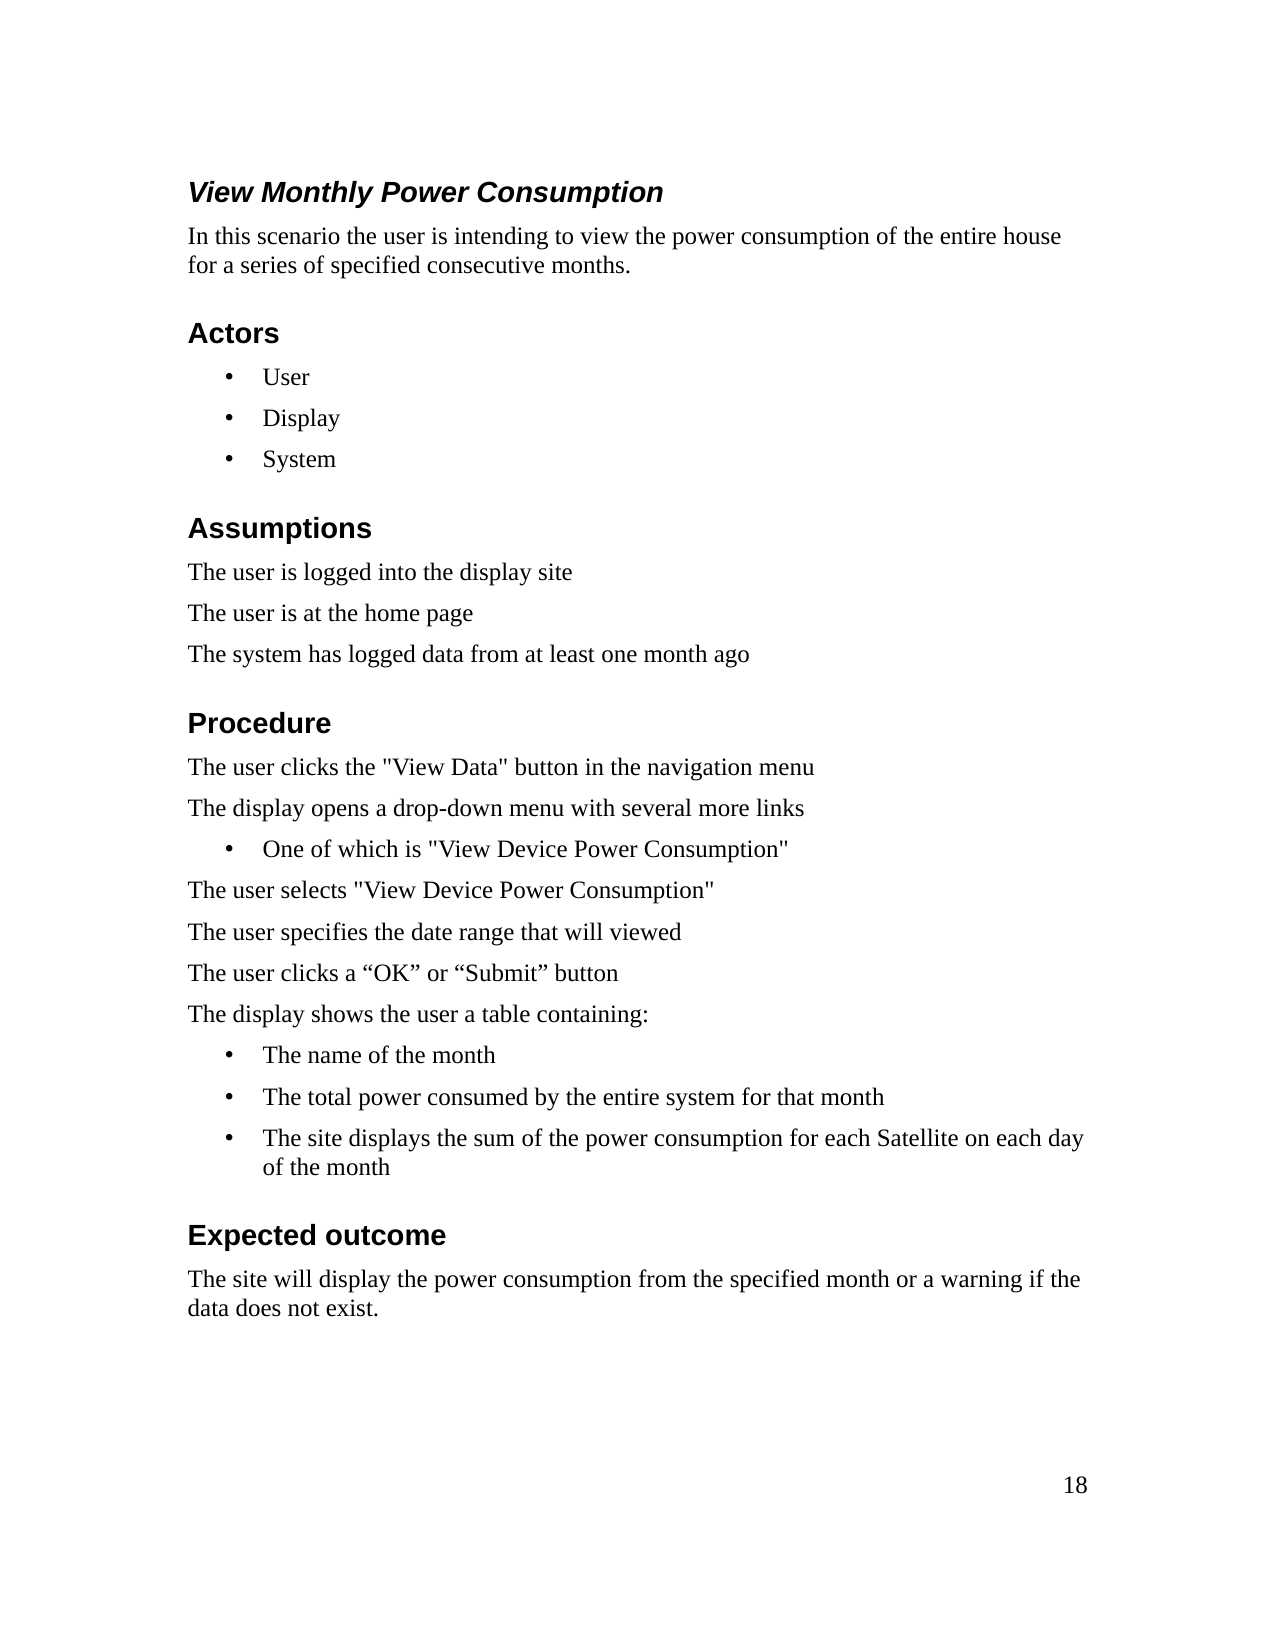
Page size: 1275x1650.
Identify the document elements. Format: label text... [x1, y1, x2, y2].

list User [225, 362, 1087, 391]
text The user is at the home page [187, 598, 1087, 627]
text The site will display the power consumption from the specified month or a warning if the data does not exist. [187, 1264, 1087, 1321]
subtitle Expected outcome [187, 1218, 1087, 1251]
subtitle Procedure [187, 706, 1087, 739]
list System [225, 444, 1087, 473]
list One of which is "View Device Power Consumption" [225, 834, 1087, 863]
text The display shows the user a table containing: [187, 999, 1087, 1028]
list The name of the month [225, 1040, 1087, 1069]
text In this scenario the user is intending to view the power consumption of the entire house for a series of specified consecutive months. [187, 221, 1087, 278]
text The user clicks the "View Data" button in the navigation menu [187, 752, 1087, 780]
subtitle Assumptions [187, 511, 1087, 544]
list The total power consumed by the entire system for that month [225, 1082, 1087, 1110]
text The user selects "View Device Power Consumption" [187, 875, 1087, 904]
subtitle View Monthly Power Consumption [187, 175, 1087, 208]
text The display opens a drop-down menu with several more links [187, 793, 1087, 822]
text The user is logged into the display site [187, 557, 1087, 586]
text The system has logged data from at least one month ago [187, 639, 1087, 668]
text The user specifies the date range that will viewed [187, 917, 1087, 945]
list The site displays the sum of the power consumption for each Satellite on each day of the month [225, 1123, 1087, 1180]
text The user clicks a “OK” or “Submit” button [187, 958, 1087, 987]
subtitle Actors [187, 316, 1087, 349]
list Display [225, 403, 1087, 432]
